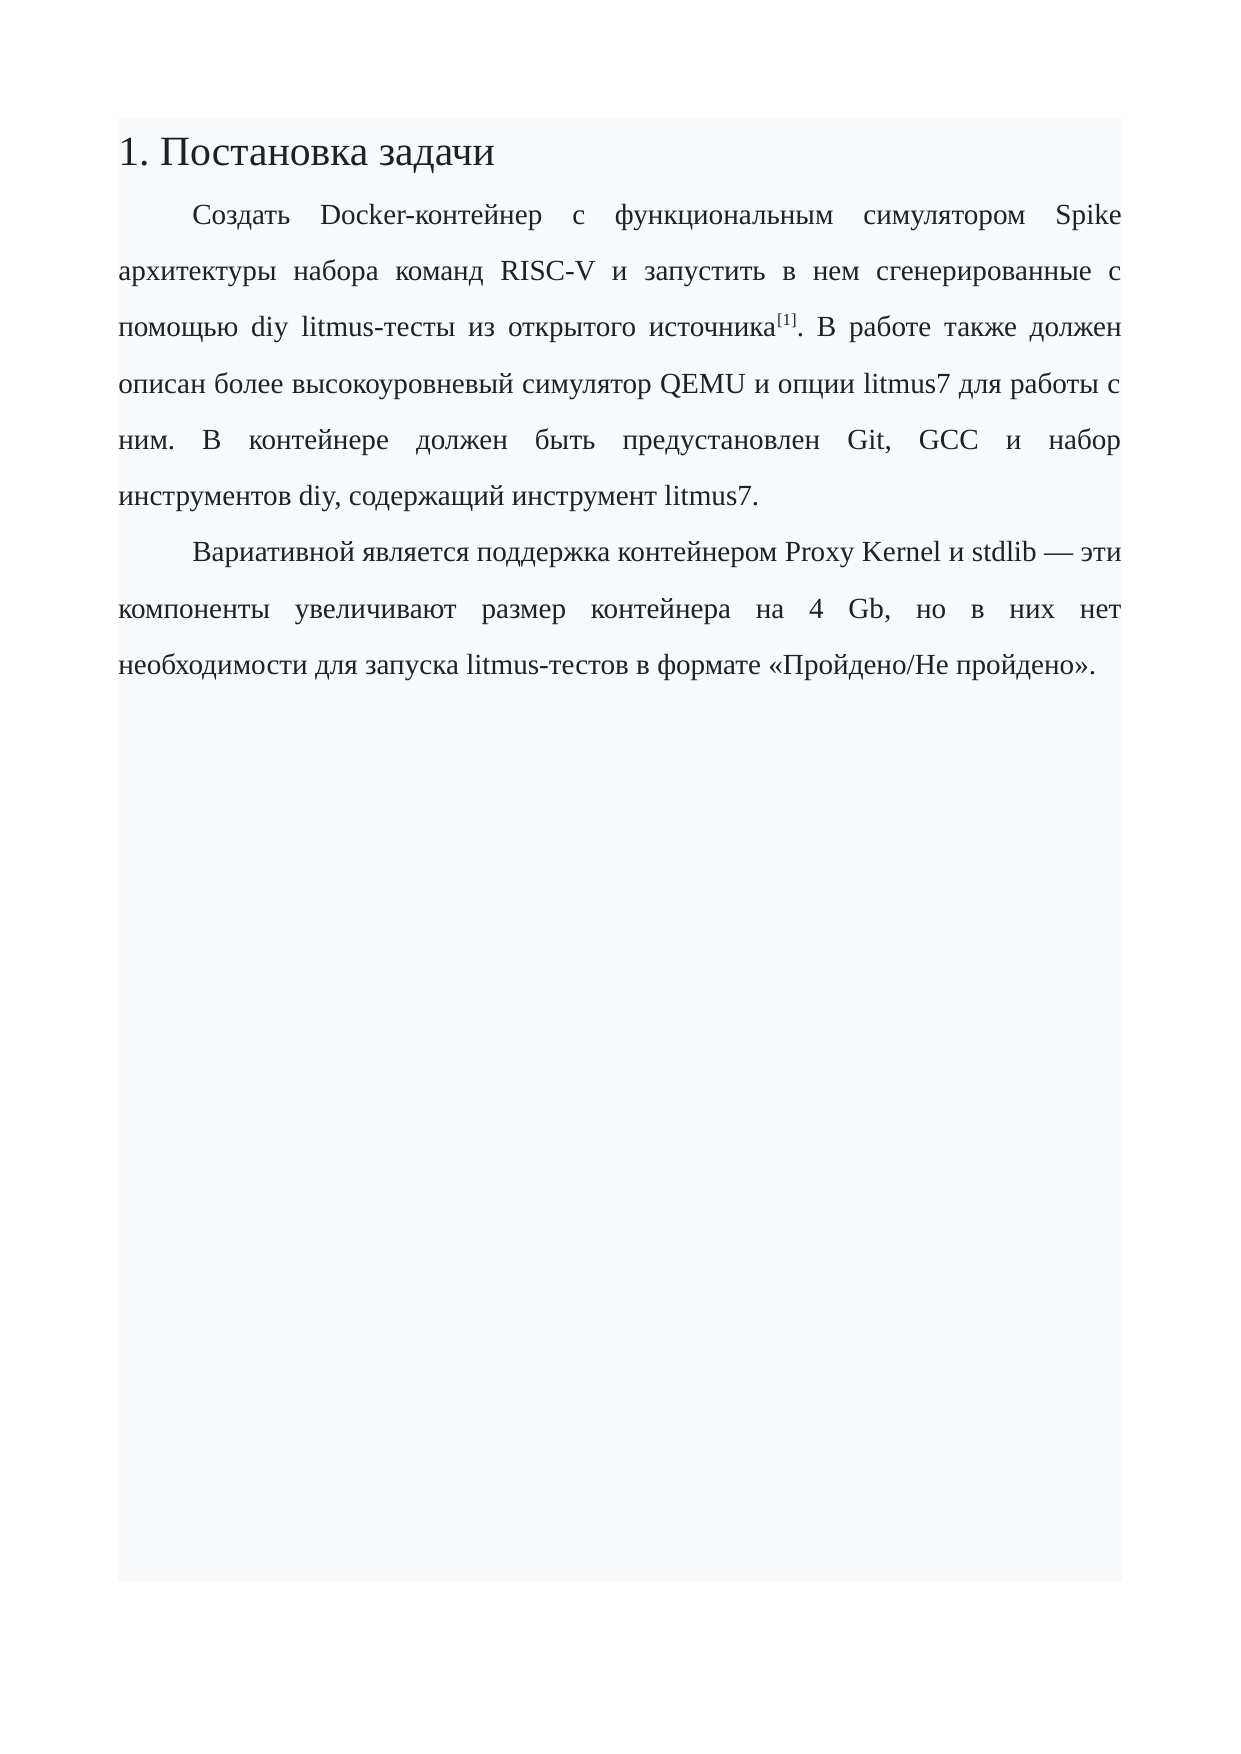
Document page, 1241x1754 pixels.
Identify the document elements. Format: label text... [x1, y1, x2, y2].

text Создать Docker-контейнер с функциональным симулятором Spike архитектуры набора команд RISC-V и запустить в нем сгенерированные с помощью diy litmus-тесты из открытого источника[1]. В работе также должен описан более высокоуровневый симулятор QEMU и опции litmus7 для работы с ним. В контейнере должен быть предустановлен Git, GCC и набор инструментов diy, содержащий инструмент litmus7. [118, 174, 1122, 512]
text 1. Постановка задачи [118, 118, 1122, 174]
text Вариативной является поддержка контейнером Proxy Kernel и stdlib — эти компоненты увеличивают размер контейнера на 4 Gb, но в них нет необходимости для запуска litmus-тестов в формате «Пройдено/Не пройдено». [118, 512, 1122, 681]
